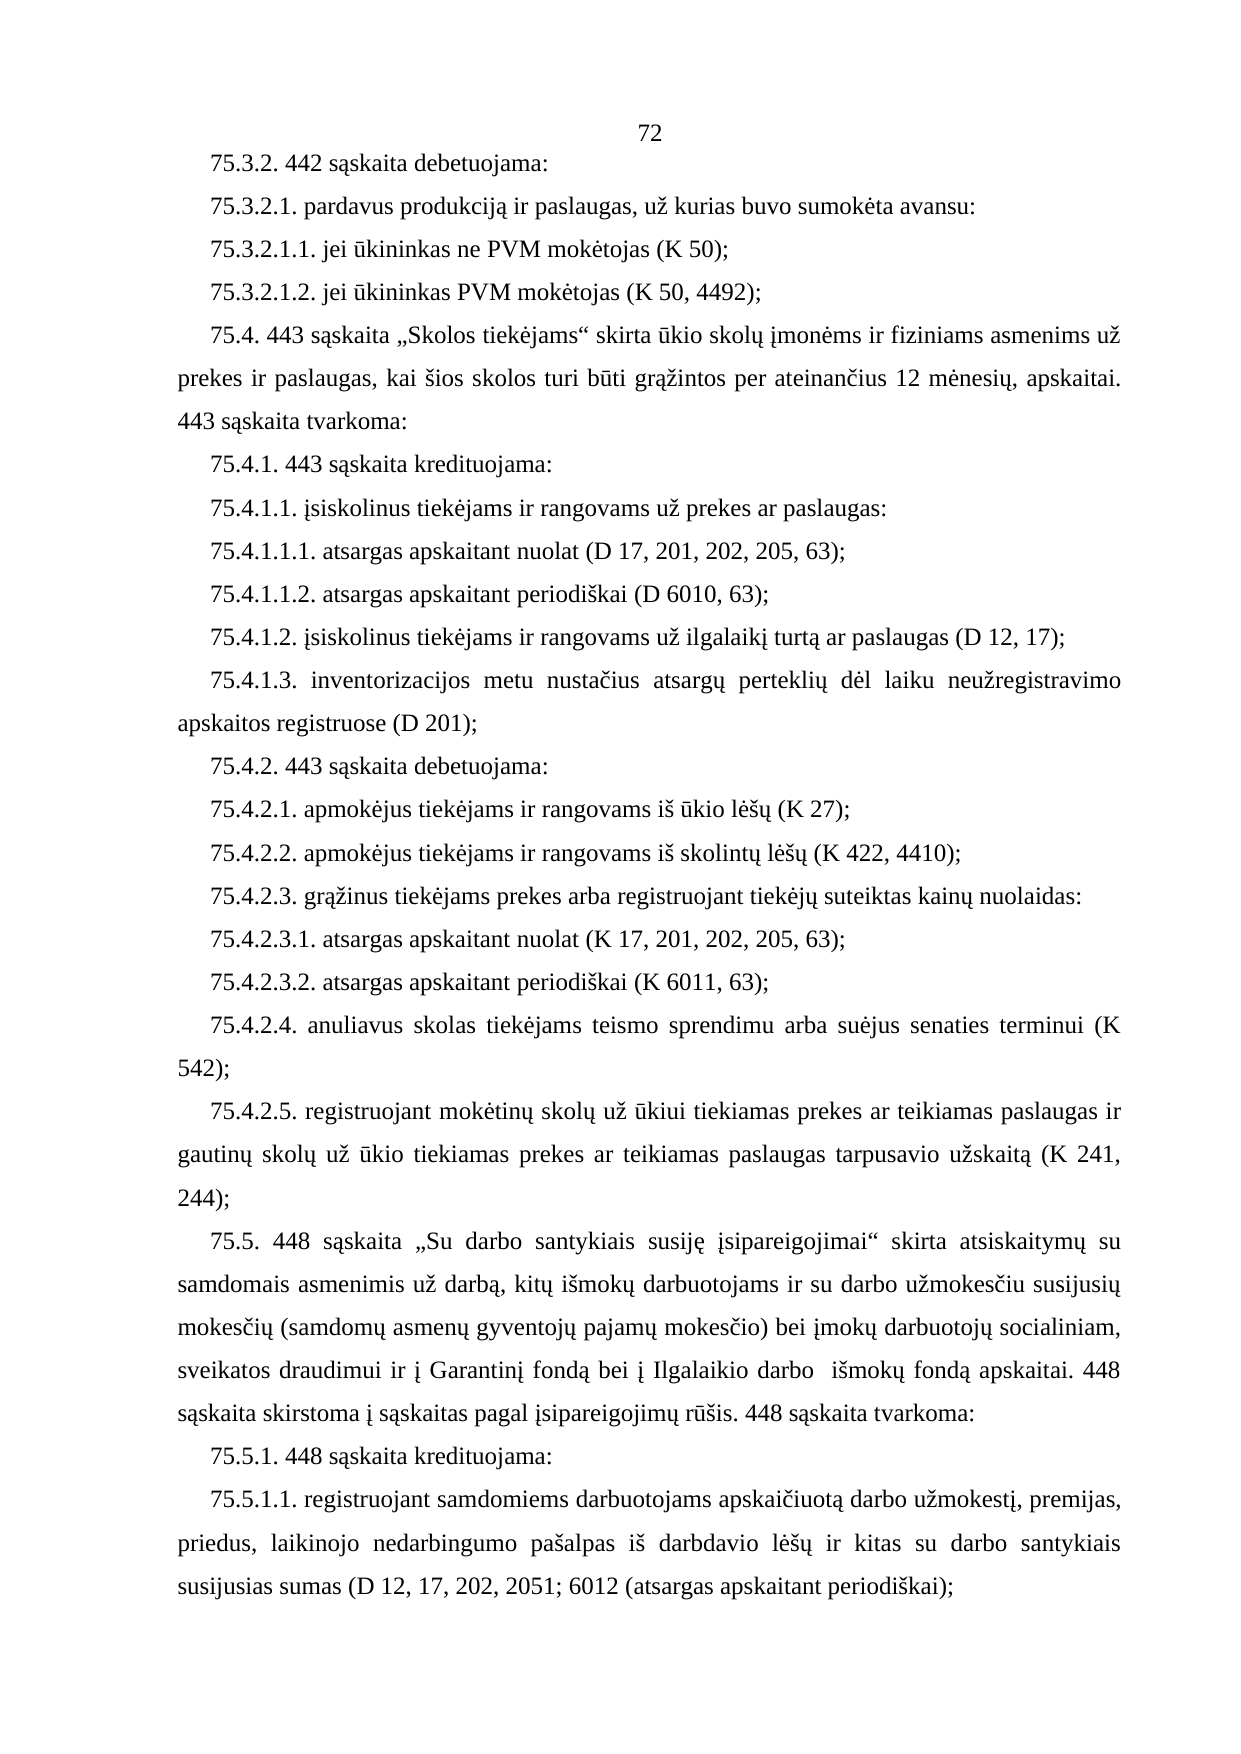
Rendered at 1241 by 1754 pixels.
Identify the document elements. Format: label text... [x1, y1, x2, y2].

text 75.3.2.1. pardavus produkciją ir paslaugas, už kurias buvo sumokėta avansu: [177, 191, 1122, 219]
text 75.5.1. 448 sąskaita kredituojama: [177, 1441, 1122, 1470]
text 75.4.2. 443 sąskaita debetuojama: [177, 751, 1122, 780]
text 75.4.2.2. apmokėjus tiekėjams ir rangovams iš skolintų lėšų (K 422, 4410); [177, 838, 1122, 866]
text 75.4.2.4. anuliavus skolas tiekėjams teismo sprendimu arba suėjus senaties terminui (K 542); [177, 1010, 1122, 1082]
text 75.4.1.2. įsiskolinus tiekėjams ir rangovams už ilgalaikį turtą ar paslaugas (D 12, 17); [177, 622, 1122, 651]
text 75.5. 448 sąskaita „Su darbo santykiais susiję įsipareigojimai“ skirta atsiskaitymų su samdomais asmenimis už darbą, kitų išmokų darbuotojams ir su darbo užmokesčiu susijusių mokesčių (samdomų asmenų gyventojų pajamų mokesčio) bei įmokų darbuotojų socialiniam, sveikatos draudimui ir į Garantinį fondą bei į Ilgalaikio darbo išmokų fondą apskaitai. 448 sąskaita skirstoma į sąskaitas pagal įsipareigojimų rūšis. 448 sąskaita tvarkoma: [177, 1226, 1122, 1427]
text 75.4.2.1. apmokėjus tiekėjams ir rangovams iš ūkio lėšų (K 27); [177, 794, 1122, 823]
text 75.4.2.5. registruojant mokėtinų skolų už ūkiui tiekiamas prekes ar teikiamas paslaugas ir gautinų skolų už ūkio tiekiamas prekes ar teikiamas paslaugas tarpusavio užskaitą (K 241, 244); [177, 1096, 1122, 1211]
text 75.4.2.3. grąžinus tiekėjams prekes arba registruojant tiekėjų suteiktas kainų nuolaidas: [177, 881, 1122, 909]
text 75.5.1.1. registruojant samdomiems darbuotojams apskaičiuotą darbo užmokestį, premijas, priedus, laikinojo nedarbingumo pašalpas iš darbdavio lėšų ir kitas su darbo santykiais susijusias sumas (D 12, 17, 202, 2051; 6012 (atsargas apskaitant periodiškai); [177, 1484, 1122, 1599]
text 75.3.2.1.1. jei ūkininkas ne PVM mokėtojas (K 50); [177, 234, 1122, 263]
text 75.4.2.3.1. atsargas apskaitant nuolat (K 17, 201, 202, 205, 63); [177, 924, 1122, 953]
text 75.4.1.1.1. atsargas apskaitant nuolat (D 17, 201, 202, 205, 63); [177, 536, 1122, 564]
text 75.3.2.1.2. jei ūkininkas PVM mokėtojas (K 50, 4492); [177, 277, 1122, 306]
text 75.4.1.1. įsiskolinus tiekėjams ir rangovams už prekes ar paslaugas: [177, 493, 1122, 521]
text 75.3.2. 442 sąskaita debetuojama: [177, 148, 1122, 176]
text 75.4.1. 443 sąskaita kredituojama: [177, 449, 1122, 478]
text 75.4.1.3. inventorizacijos metu nustačius atsargų perteklių dėl laiku neužregistravimo apskaitos registruose (D 201); [177, 665, 1122, 737]
text 75.4.1.1.2. atsargas apskaitant periodiškai (D 6010, 63); [177, 579, 1122, 608]
text 75.4.2.3.2. atsargas apskaitant periodiškai (K 6011, 63); [177, 967, 1122, 996]
text 75.4. 443 sąskaita „Skolos tiekėjams“ skirta ūkio skolų įmonėms ir fiziniams asmenims už prekes ir paslaugas, kai šios skolos turi būti grąžintos per ateinančius 12 mėnesių, apskaitai. 443 sąskaita tvarkoma: [177, 320, 1122, 435]
